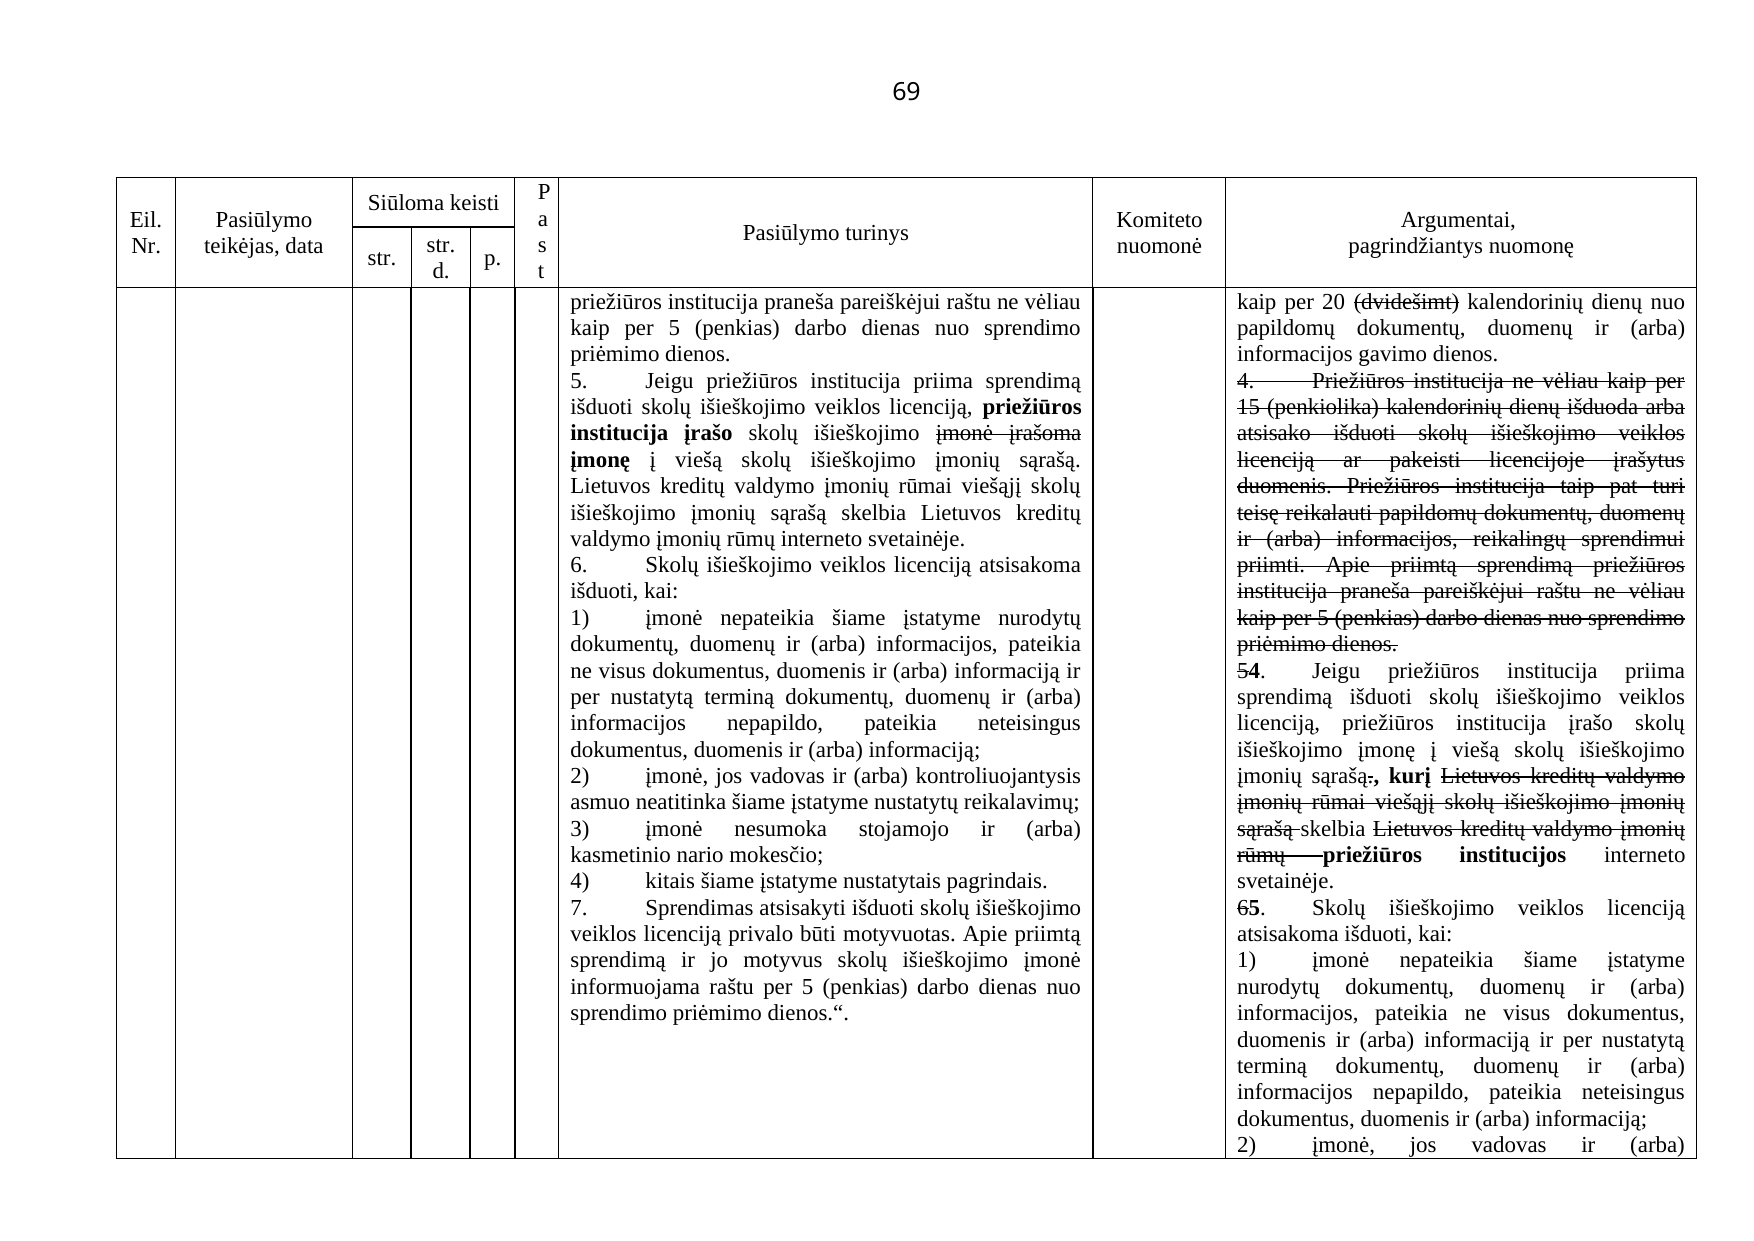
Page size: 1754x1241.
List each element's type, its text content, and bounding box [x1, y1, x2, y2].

table_header Pasiūlymo turinys [559, 178, 1092, 287]
table_cell str. [353, 228, 411, 287]
table_header Pasiūlymo teikėjas, data [176, 178, 352, 287]
table_cell [176, 288, 352, 1157]
table_cell [117, 288, 175, 1157]
table_header Eil. Nr. [117, 178, 175, 287]
table_header Komiteto nuomonė [1093, 178, 1225, 287]
table_cell str. d. [412, 228, 470, 287]
table_cell priežiūros institucija praneša pareiškėjui raštu ne vėliau kaip per 5 (penkias) darbo dienas nuo sprendimo priėmimo dienos. 5. Jeigu priežiūros institucija priima sprendimą išduoti skolų išieškojimo veiklos licenciją, priežiūros institucija įrašo skolų išieškojimo įmonė įrašoma įmonę į viešą skolų išieškojimo įmonių sąrašą. Lietuvos kreditų valdymo įmonių rūmai viešąjį skolų išieškojimo įmonių sąrašą skelbia Lietuvos kreditų valdymo įmonių rūmų interneto svetainėje. 6. Skolų išieškojimo veiklos licenciją atsisakoma išduoti, kai: 1) įmonė nepateikia šiame įstatyme nurodytų dokumentų, duomenų ir (arba) informacijos, pateikia ne visus dokumentus, duomenis ir (arba) informaciją ir per nustatytą terminą dokumentų, duomenų ir (arba) informacijos nepapildo, pateikia neteisingus dokumentus, duomenis ir (arba) informaciją; 2) įmonė, jos vadovas ir (arba) kontroliuojantysis asmuo neatitinka šiame įstatyme nustatytų reikalavimų; 3) įmonė nesumoka stojamojo ir (arba) kasmetinio nario mokesčio; 4) kitais šiame įstatyme nustatytais pagrindais. 7. Sprendimas atsisakyti išduoti skolų išieškojimo veiklos licenciją privalo būti motyvuotas. Apie priimtą sprendimą ir jo motyvus skolų išieškojimo įmonė informuojama raštu per 5 (penkias) darbo dienas nuo sprendimo priėmimo dienos.“. [559, 288, 1092, 1157]
table_cell kaip per 20 (dvidešimt) kalendorinių dienų nuo papildomų dokumentų, duomenų ir (arba) informacijos gavimo dienos. 4. Priežiūros institucija ne vėliau kaip per 15 (penkiolika) kalendorinių dienų išduoda arba atsisako išduoti skolų išieškojimo veiklos licenciją ar pakeisti licencijoje įrašytus duomenis. Priežiūros institucija taip pat turi teisę reikalauti papildomų dokumentų, duomenų ir (arba) informacijos, reikalingų sprendimui priimti. Apie priimtą sprendimą priežiūros institucija praneša pareiškėjui raštu ne vėliau kaip per 5 (penkias) darbo dienas nuo sprendimo priėmimo dienos. 54. Jeigu priežiūros institucija priima sprendimą išduoti skolų išieškojimo veiklos licenciją, priežiūros institucija įrašo skolų išieškojimo įmonę į viešą skolų išieškojimo įmonių sąrašą., kurį Lietuvos kreditų valdymo įmonių rūmai viešąjį skolų išieškojimo įmonių sąrašą skelbia Lietuvos kreditų valdymo įmonių rūmų priežiūros institucijos interneto svetainėje. 65. Skolų išieškojimo veiklos licenciją atsisakoma išduoti, kai: 1) įmonė nepateikia šiame įstatyme nurodytų dokumentų, duomenų ir (arba) informacijos, pateikia ne visus dokumentus, duomenis ir (arba) informaciją ir per nustatytą terminą dokumentų, duomenų ir (arba) informacijos nepapildo, pateikia neteisingus dokumentus, duomenis ir (arba) informaciją; 2) įmonė, jos vadovas ir (arba) [1226, 288, 1696, 1157]
table_header Siūloma keisti [353, 178, 514, 226]
table_header Pastabos [515, 178, 558, 287]
table_cell [353, 288, 410, 1157]
table_cell [516, 288, 558, 1157]
table_cell [1094, 288, 1225, 1157]
table_cell [471, 288, 514, 1157]
table_cell p. [471, 228, 514, 287]
table_header Argumentai, pagrindžiantys nuomonę [1226, 178, 1696, 287]
table_cell [412, 288, 469, 1157]
